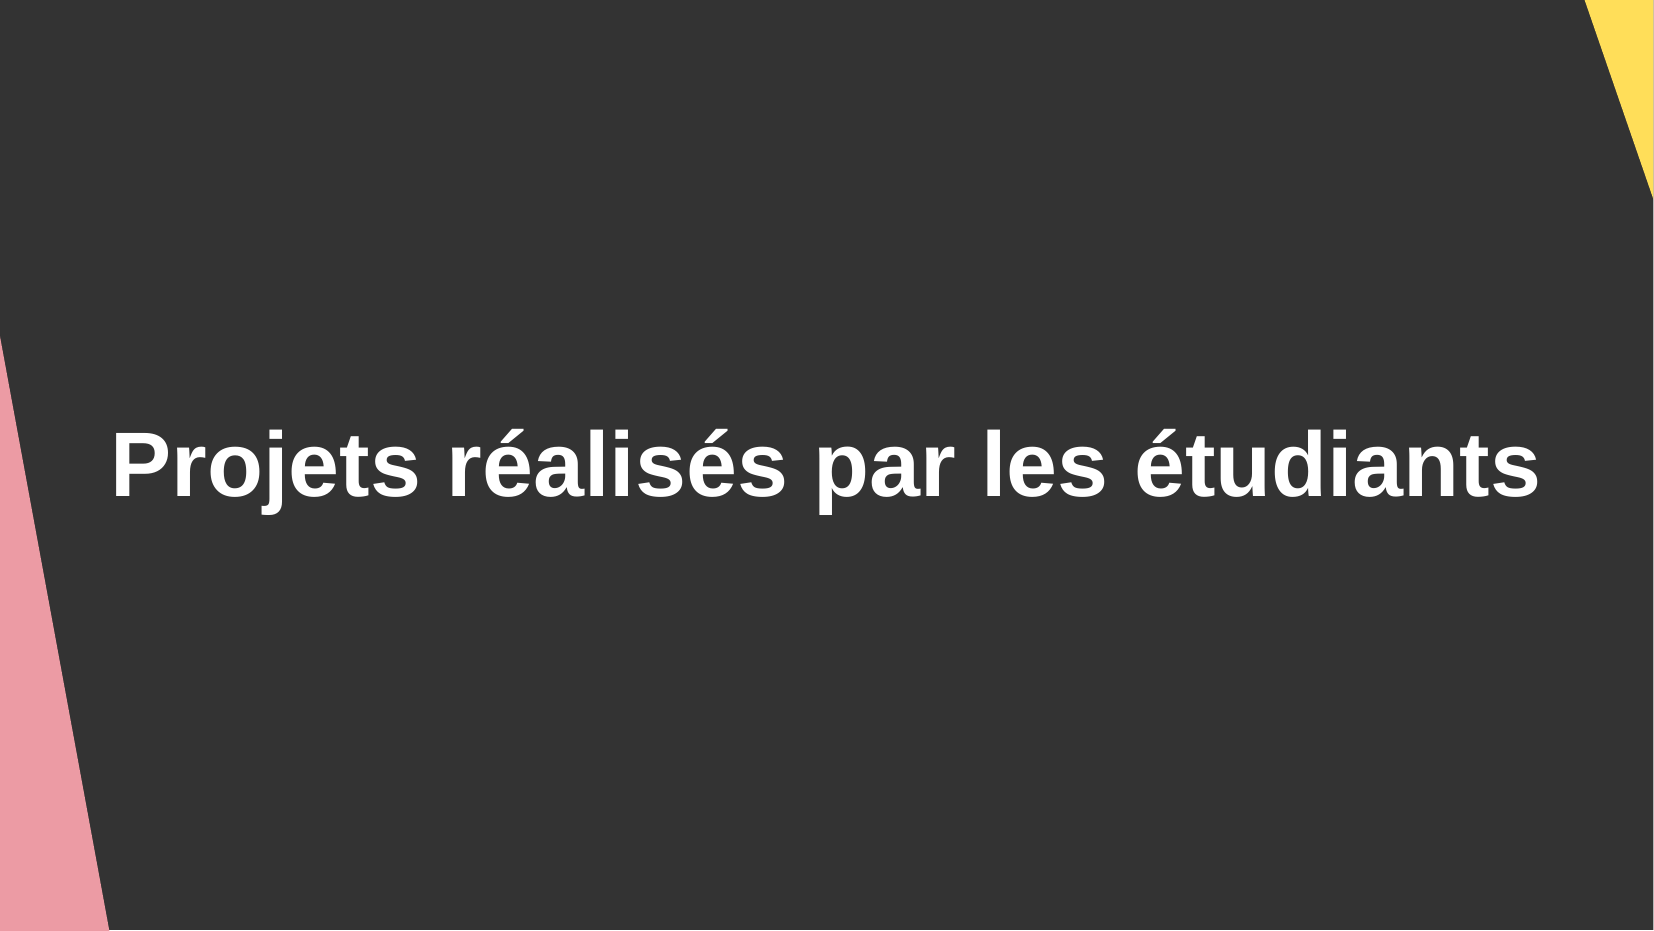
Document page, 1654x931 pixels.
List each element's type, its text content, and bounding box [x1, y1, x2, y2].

title Projets réalisés par les étudiants [82, 108, 1571, 822]
text_box [1584, 0, 1654, 202]
text_box [0, 336, 110, 931]
